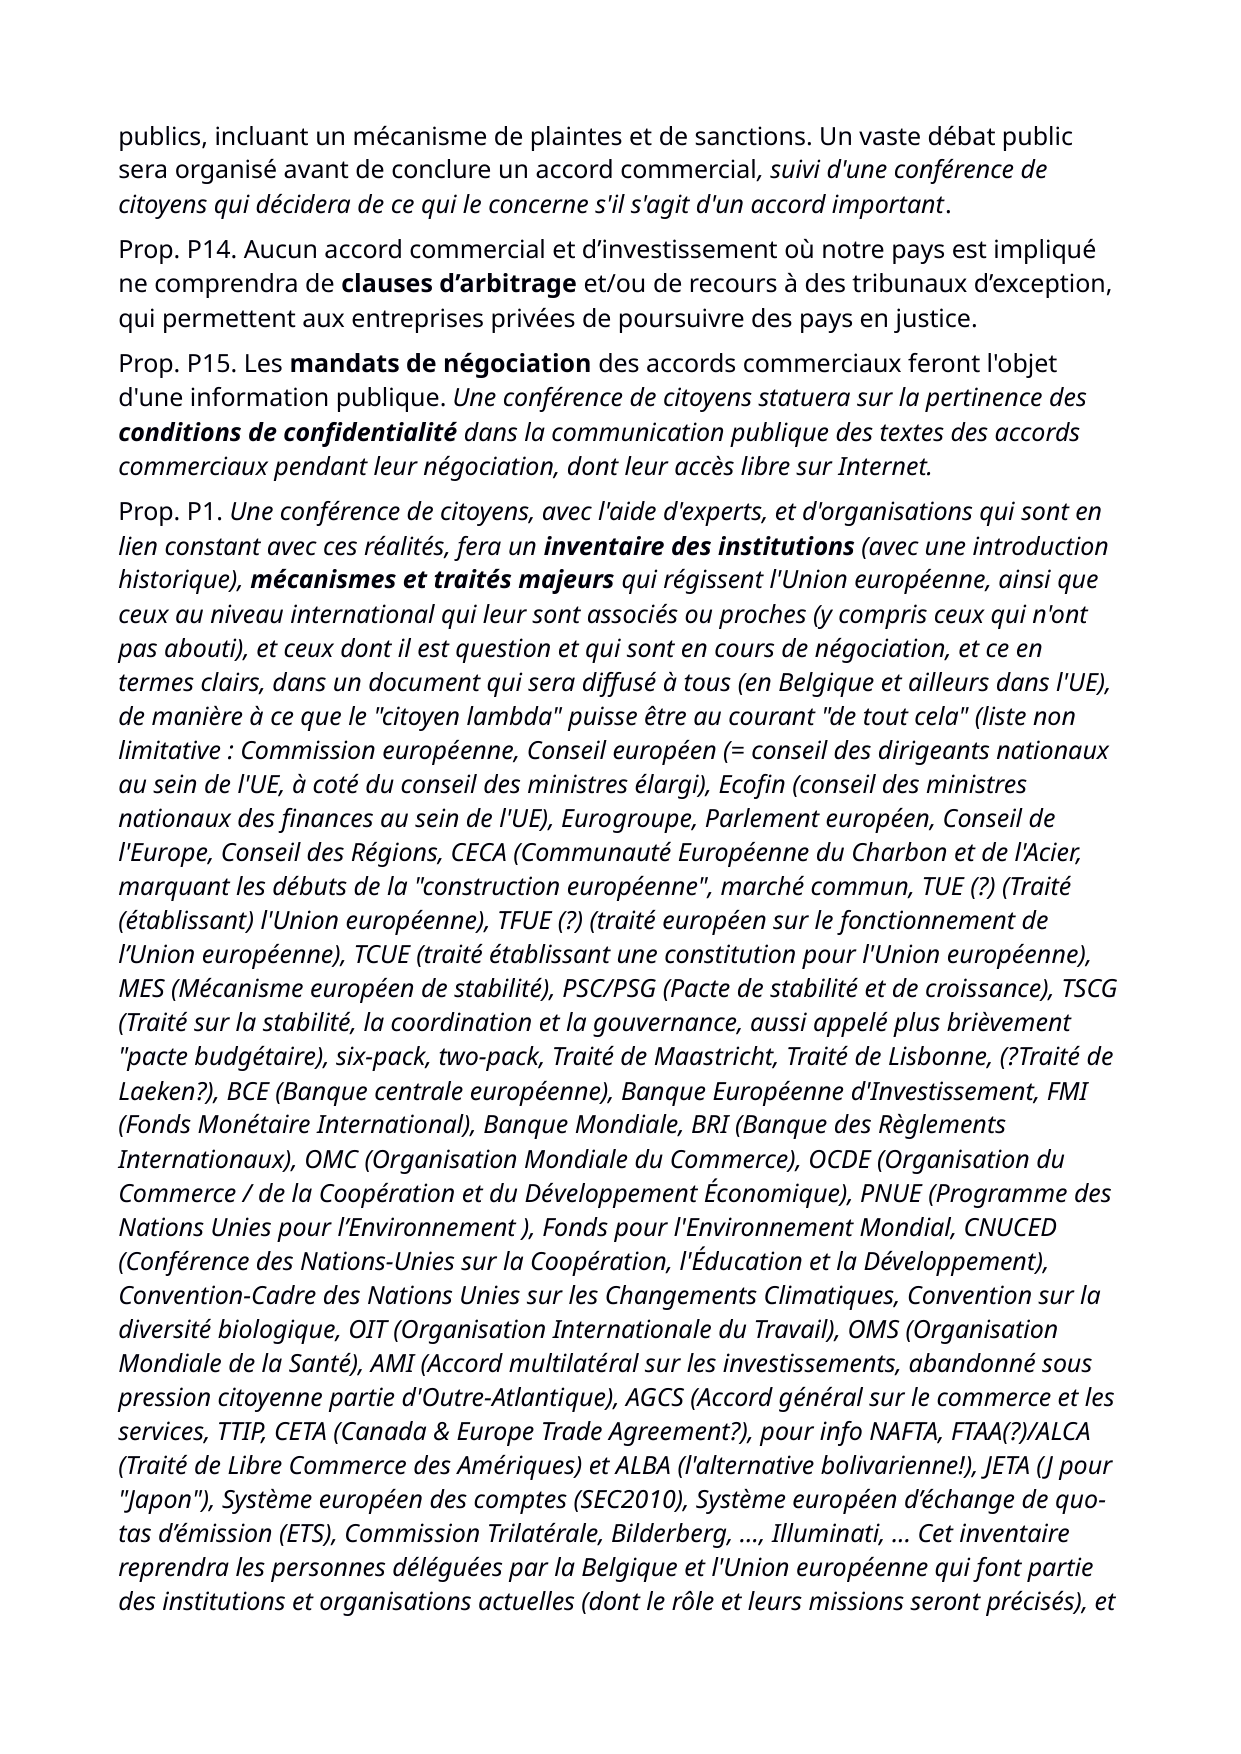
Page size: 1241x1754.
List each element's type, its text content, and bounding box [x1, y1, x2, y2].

text Prop. P15. Les mandats de négociation des accords commerciaux feront l'objet d'une information publique. Une conférence de citoyens statuera sur la pertinence des conditi­ons de confidentialité dans la communication publi­que des textes des accords commerciaux pendant leur négociation, dont leur accès libre sur Internet. [118, 346, 1122, 482]
text publics, incluant un mécanisme de plaintes et de sanctions. Un vaste débat public sera organisé avant de conclure un accord commercial, suivi d'une conférence de citoyens qui décidera de ce qui le concerne s'il s'agit d'un accord important. [118, 118, 1122, 220]
text Prop. P14. Aucun accord commercial et d’investissement où notre pays est impliqué ne comprendra de clauses d’arbitrage et/ou de recours à des tribunaux d’exception, qui permettent aux entreprises privées de poursuivre des pays en justice. [118, 232, 1122, 334]
text Prop. P1. Une conférence de citoyens, avec l'aide d'experts, et d'organisations qui sont en lien constant avec ces réalités, fera un inventaire des instituti­ons (avec une introduction historique), mécanismes et traités majeurs qui régissent l'Union européenne, ainsi que ceux au niveau international qui leur sont associ­és ou proches (y compris ceux qui n'ont pas abouti), et ceux dont il est questi­on et qui sont en cours de négociation, et ce en termes clairs, dans un docu­ment qui sera diffusé à tous (en Belgique et ailleurs dans l'UE), de manière à ce que le "citoyen lambda" puisse être au courant "de tout cela" (liste non limitati­ve : Commission europé­enne, Conseil européen (= conseil des dirigeants nationaux au sein de l'UE, à coté du conseil des ministres élargi), Ecofin (conseil des ministres nationaux des finances au sein de l'UE), Euro­groupe, Parlement européen, Conseil de l'Europe, Conseil des Régions, CECA (Communauté Européenne du Charbon et de l'Acier, marquant les débuts de la "construction européenne", marché commun, TUE (?) (Traité (établissant) l'Uni­on européen­ne), TFUE (?) (traité européen sur le fonctionnement de l’Union eu­ropéenne), TCUE (traité établissant une consti­tution pour l'Union européen­ne), MES (Méca­nisme européen de stabilité), PSC/PSG (Pacte de stabilité et de crois­sance), TSCG (Traité sur la stabilité, la coordination et la gouvernance, aussi appelé plus brièvement "pacte budgétai­re), six-pack, two-pack, Traité de Maas­tricht, Traité de Lisbonne, (?Traité de Laeken?), BCE (Banque centrale européenne), Banque Européenne d'Investissement, FMI (Fonds Monétaire Internatio­nal), Banque Mondiale, BRI (Banque des Règlements Internationaux), OMC (Or­ganisation Mondia­le du Com­merce), OCDE (Organisation du Commerce / de la Coopération et du Dé­veloppement Économique), PNUE (Programme des Nations Unies pour l’Environnement ), Fonds pour l'Environnement Mondial, CNUCED (Confé­rence des Nations-Unies sur la Coopération, l'Édu­cation et la Développement), Convention-Cadre des Nations Unies sur les Changements Climatiques, Convention sur la diversité biologique, OIT (Organisation Inter­nationa­le du Travail), OMS (Organisation Mondiale de la Santé), AMI (Accord multilaté­ral sur les in­vestis­sements, abandonné sous pression citoyenne partie d'Outre-Atlanti­que), AGCS (Accord géné­ral sur le commerce et les services, TTIP, CETA (Canada & Europe Trade Agree­ment?), pour info NAFTA, FTAA(?)/ALCA (Traité de Libre Commerce des Améri­ques) et ALBA (l'alternative bolivarienne!), JETA (J pour "Japon"), Sys­tème européen des comptes (SEC2010), Système euro­péen d’échange de quo­tas d’émission (ETS), Commis­sion Trilatérale, Bilderberg, …, Illuminati, ... Cet inventaire reprendra les per­sonnes déléguées par la Belgique et l'Union euro­péenne qui font partie des institutions et organisations actuelles (dont le rôle et leurs missions seront précisés), et [118, 494, 1122, 1618]
